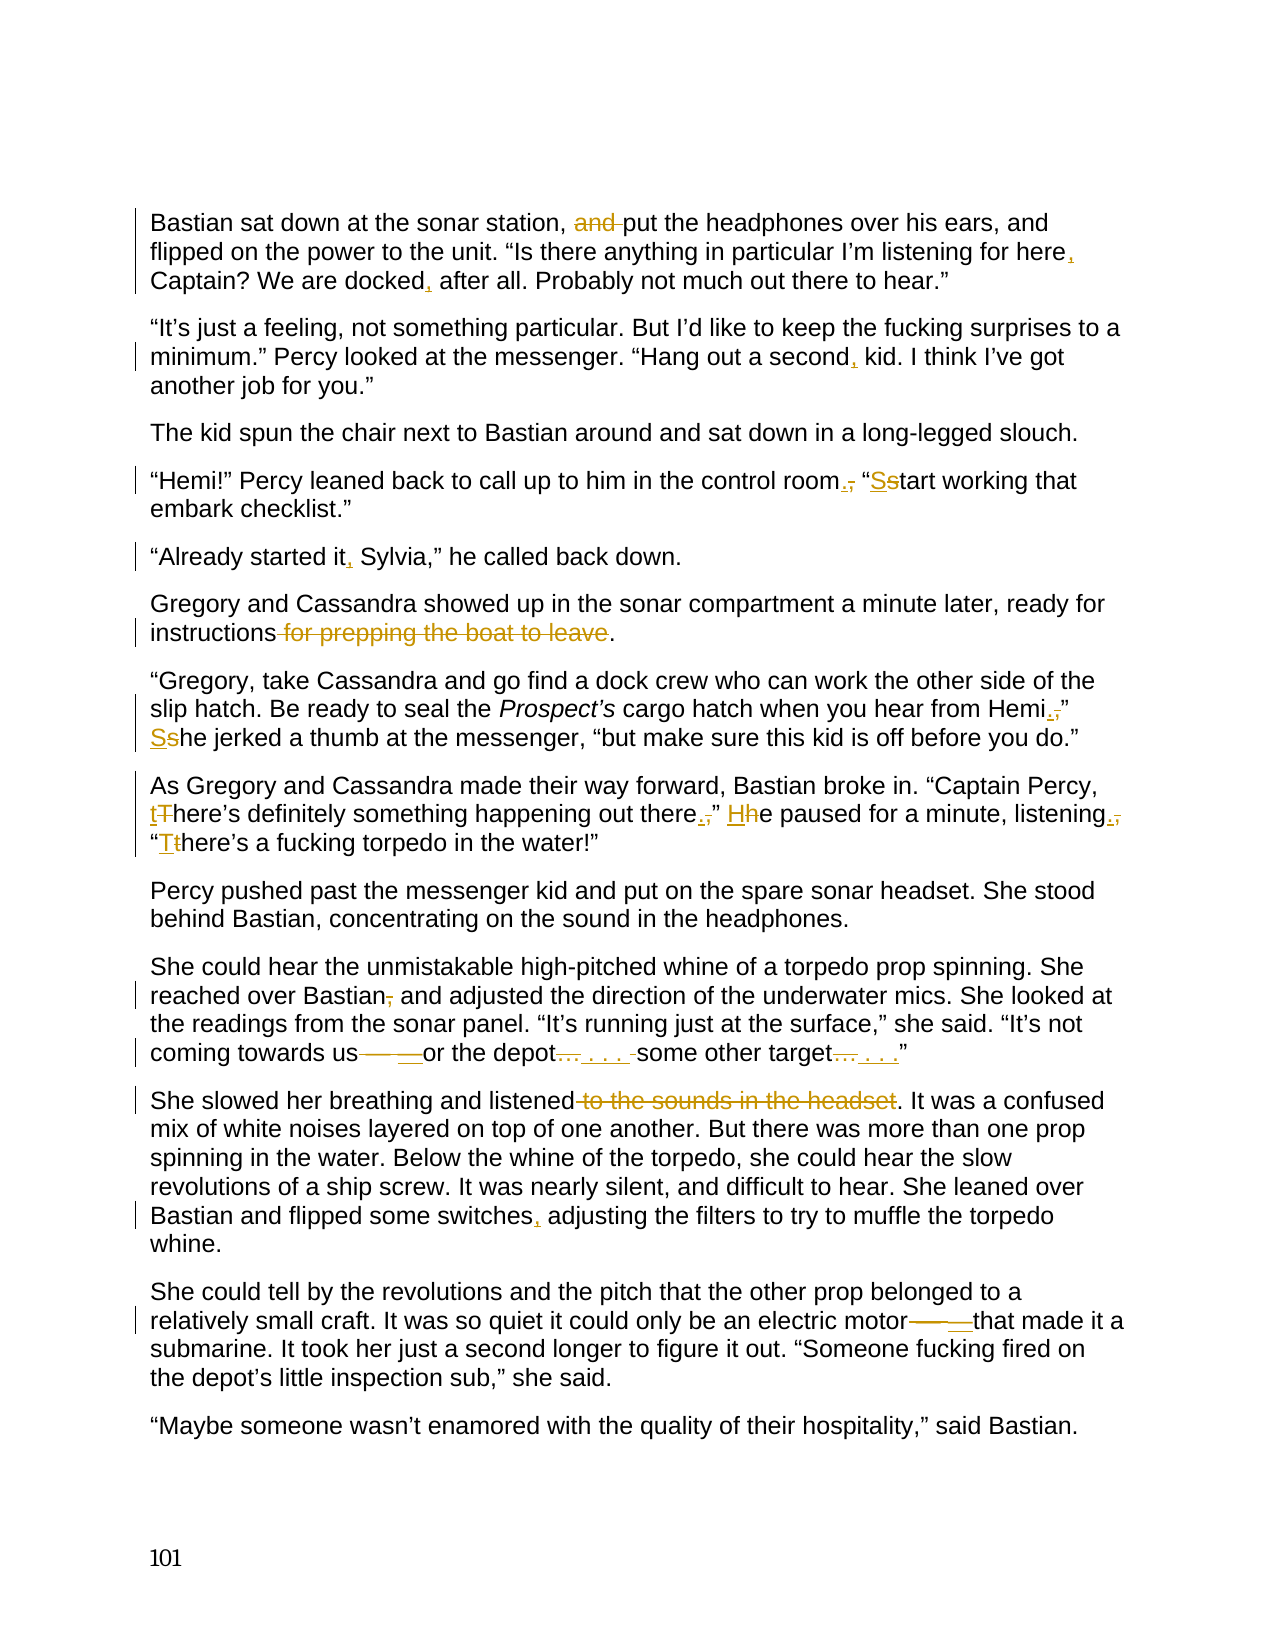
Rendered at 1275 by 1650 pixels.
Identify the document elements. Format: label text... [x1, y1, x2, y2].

text “Hemi!” Percy leaned back to call up to him in the control room. “Start working that embark checklist.” [150, 466, 1125, 523]
text The kid spun the chair next to Bastian around and sat down in a long-legged slouch. [150, 418, 1125, 447]
text She could hear the unmistakable high-pitched whine of a torpedo prop spinning. She reached over Bastian and adjusted the direction of the underwater mics. She looked at the readings from the sonar panel. “It’s running just at the surface,” she said. “It’s not coming towards us—or the depot . . . some other target . . .” [150, 952, 1125, 1067]
text She slowed her breathing and listened. It was a confused mix of white noises layered on top of one another. But there was more than one prop spinning in the water. Below the whine of the torpedo, she could hear the slow revolutions of a ship screw. It was nearly silent, and difficult to hear. She leaned over Bastian and flipped some switches, adjusting the filters to try to muffle the torpedo whine. [150, 1086, 1125, 1258]
text “It’s just a feeling, not something particular. But I’d like to keep the fucking surprises to a minimum.” Percy looked at the messenger. “Hang out a second, kid. I think I’ve got another job for you.” [150, 313, 1125, 399]
text “Already started it, Sylvia,” he called back down. [150, 542, 1125, 571]
text “Gregory, take Cassandra and go find a dock crew who can work the other side of the slip hatch. Be ready to seal the Prospect’s cargo hatch when you hear from Hemi.” She jerked a thumb at the messenger, “but make sure this kid is off before you do.” [150, 666, 1125, 752]
text As Gregory and Cassandra made their way forward, Bastian broke in. “Captain Percy, there’s definitely something happening out there.” He paused for a minute, listening. “There’s a fucking torpedo in the water!” [150, 771, 1125, 857]
text Percy pushed past the messenger kid and put on the spare sonar headset. She stood behind Bastian, concentrating on the sound in the headphones. [150, 876, 1125, 933]
text “Maybe someone wasn’t enamored with the quality of their hospitality,” said Bastian. [150, 1411, 1125, 1439]
text She could tell by the revolutions and the pitch that the other prop belonged to a relatively small craft. It was so quiet it could only be an electric motor—that made it a submarine. It took her just a second longer to figure it out. “Someone fucking fired on the depot’s little inspection sub,” she said. [150, 1277, 1125, 1392]
text Gregory and Cassandra showed up in the sonar compartment a minute later, ready for instructions. [150, 589, 1125, 647]
text Bastian sat down at the sonar station, put the headphones over his ears, and flipped on the power to the unit. “Is there anything in particular I’m listening for here, Captain? We are docked, after all. Probably not much out there to hear.” [150, 208, 1125, 294]
